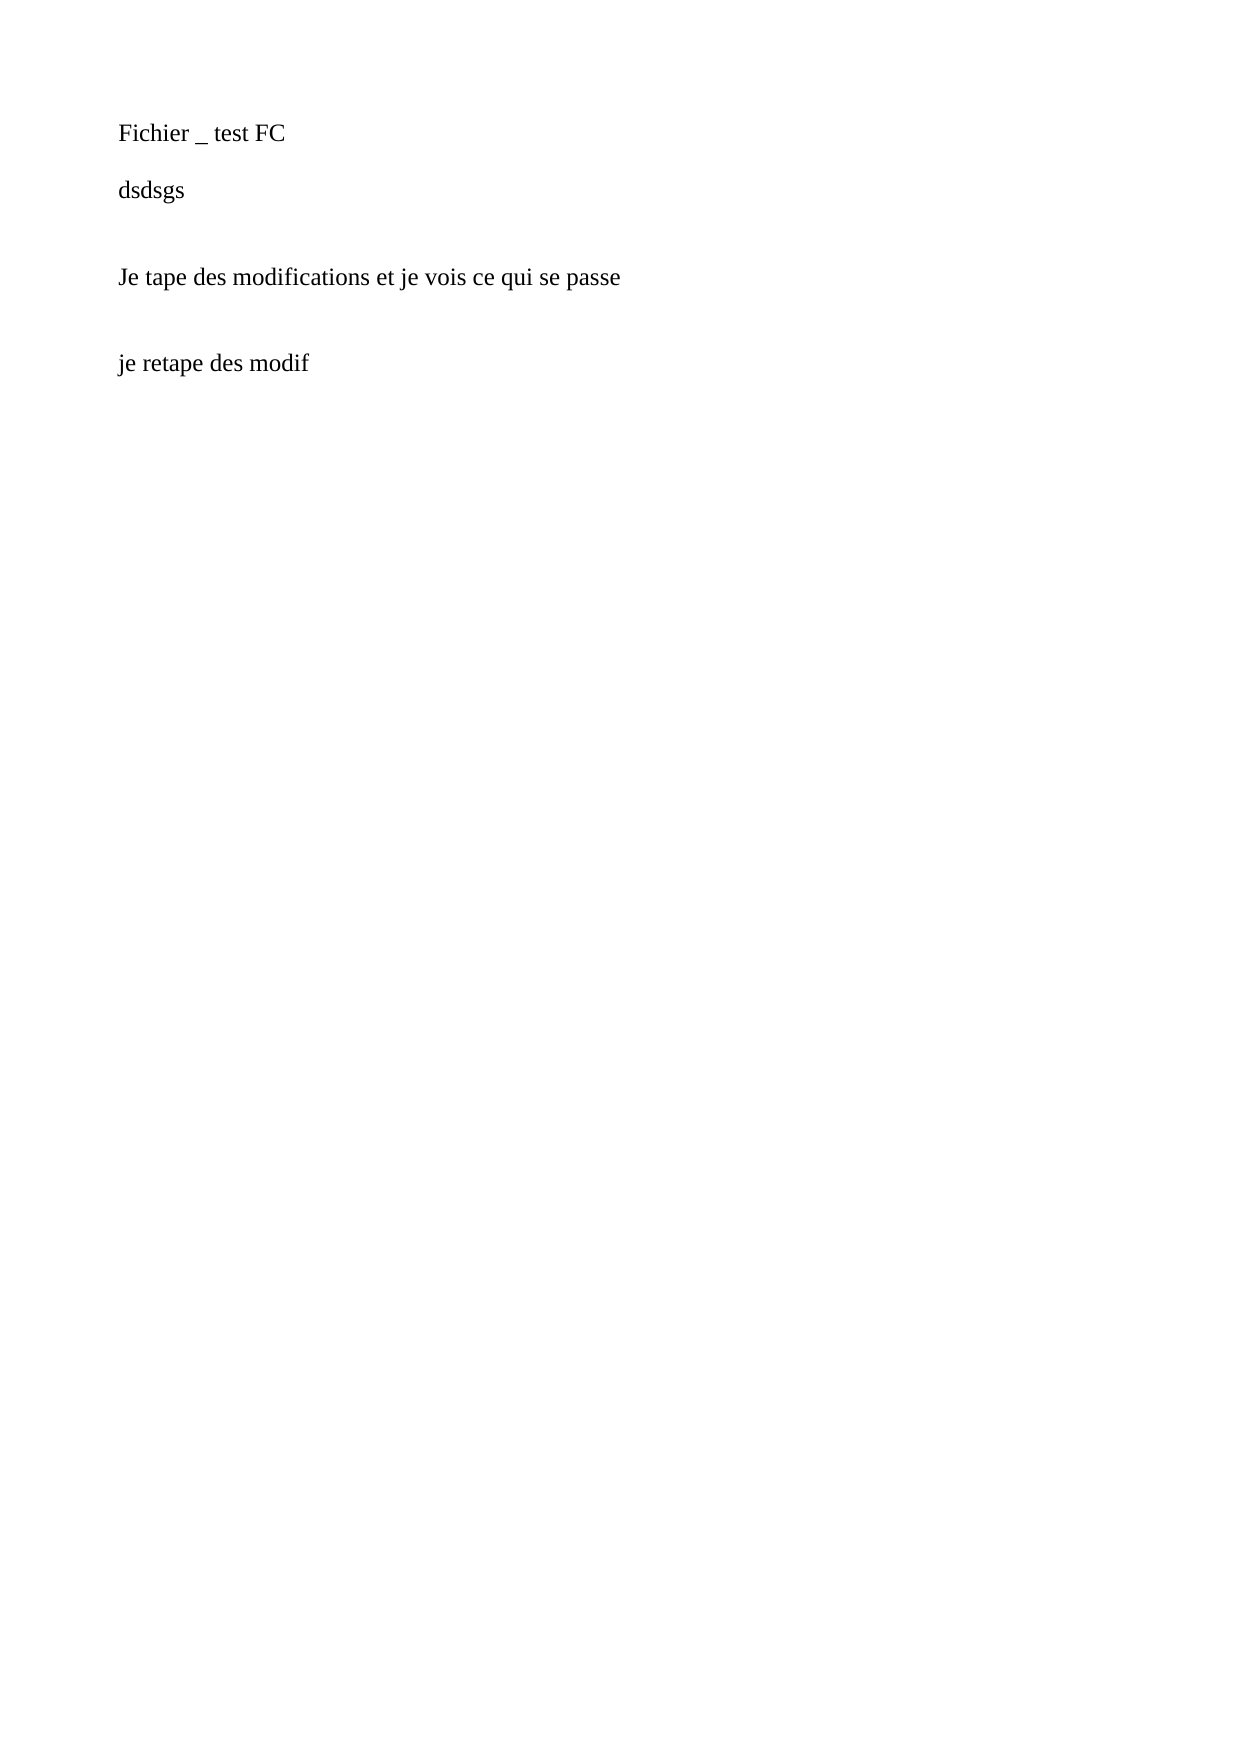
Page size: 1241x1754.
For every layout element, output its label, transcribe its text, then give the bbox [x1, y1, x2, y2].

text je retape des modif [118, 348, 1122, 377]
text Je tape des modifications et je vois ce qui se passe [118, 262, 1122, 291]
text dsdsgs [118, 176, 1122, 204]
text Fichier _ test FC [118, 118, 1122, 147]
